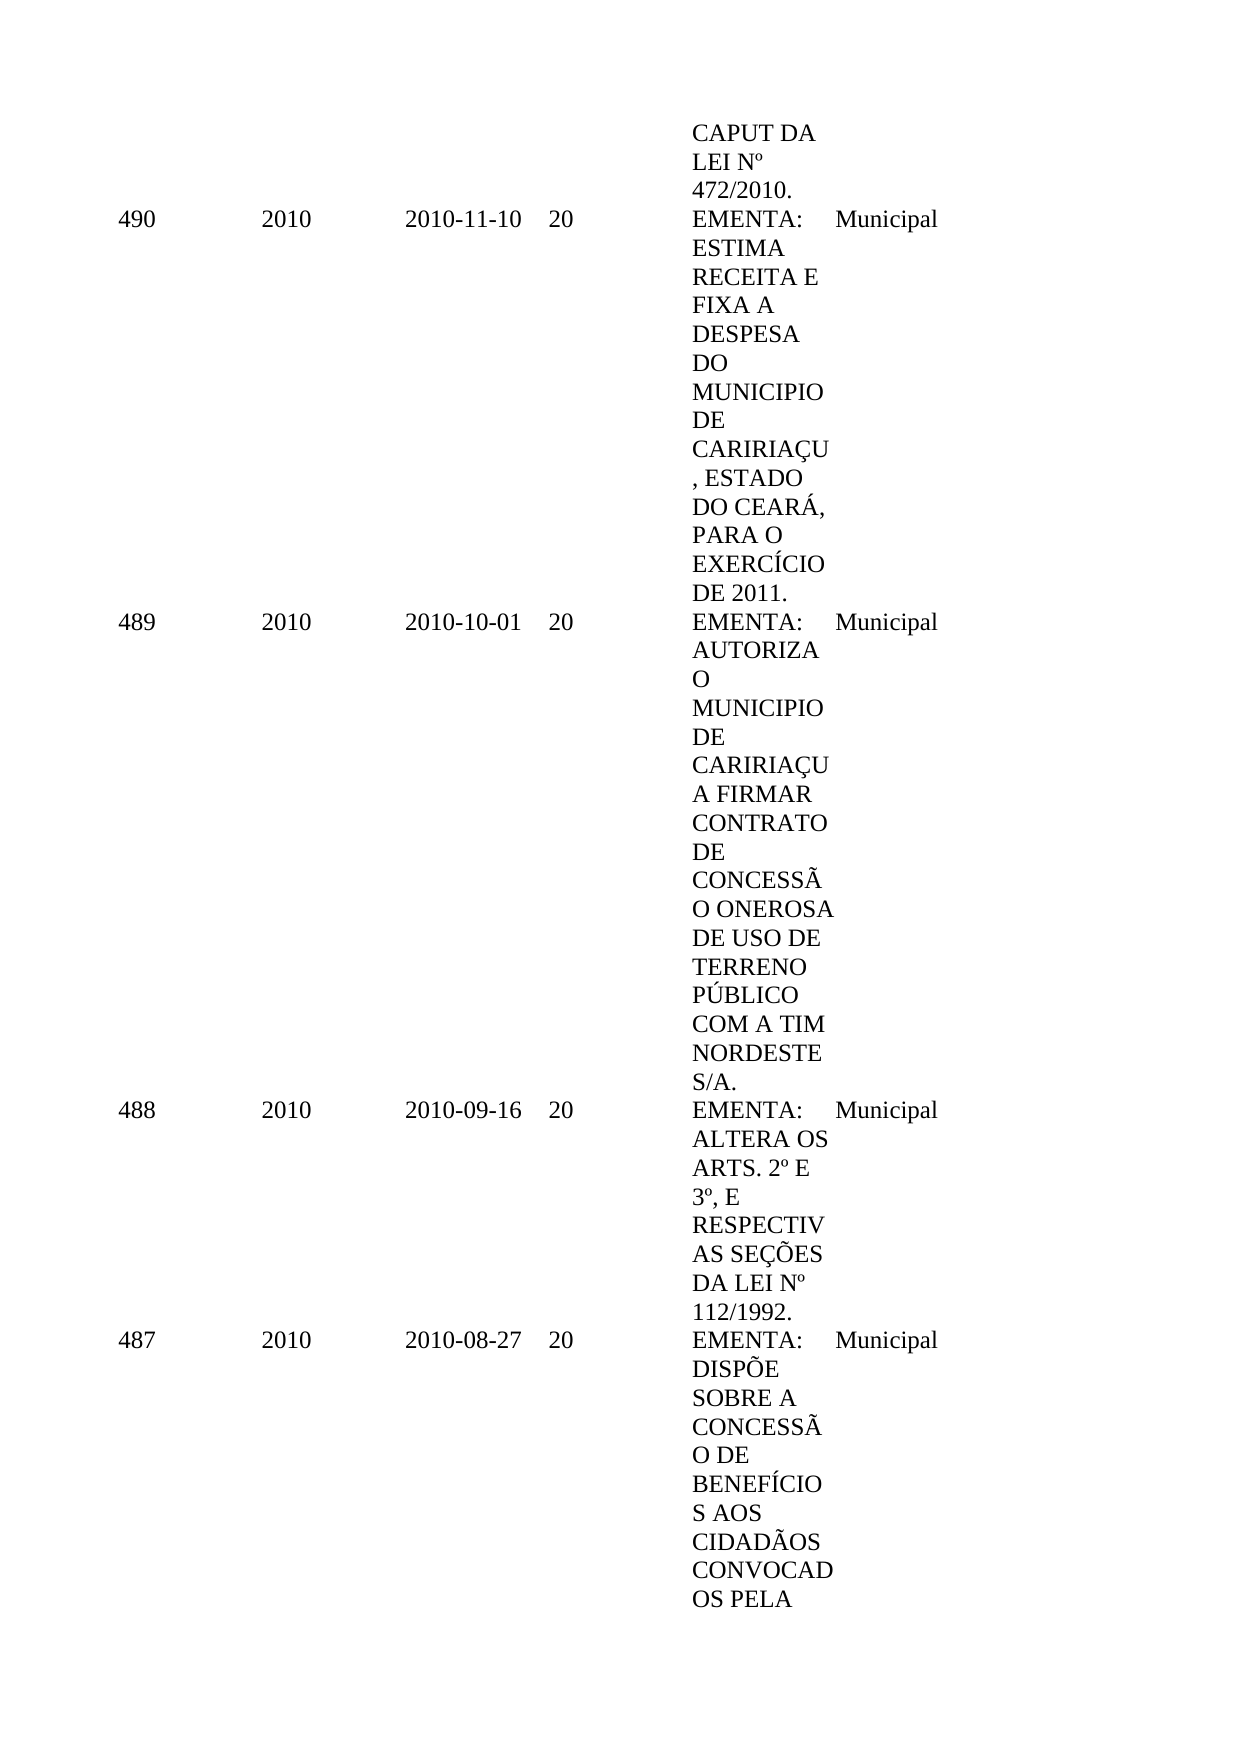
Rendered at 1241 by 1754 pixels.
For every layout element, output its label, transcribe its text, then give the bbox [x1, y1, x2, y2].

table_cell 490 [118, 204, 261, 607]
table_cell Municipal [835, 1096, 979, 1326]
table_cell [979, 1326, 1122, 1613]
table_cell [979, 118, 1122, 204]
table_cell [835, 118, 979, 204]
table_cell 20 [548, 1096, 692, 1326]
table_cell EMENTA: ESTIMA RECEITA E FIXA A DESPESA DO MUNICIPIO DE CARIRIAÇU, ESTADO DO CEARÁ, PARA O EXERCÍCIO DE 2011. [692, 204, 835, 607]
table_cell [118, 118, 261, 204]
table_cell 488 [118, 1096, 261, 1326]
table_cell 2010 [261, 1326, 405, 1613]
table_cell [979, 607, 1122, 1096]
table_cell EMENTA: AUTORIZA O MUNICIPIO DE CARIRIAÇU A FIRMAR CONTRATO DE CONCESSÃO ONEROSA DE USO DE TERRENO PÚBLICO COM A TIM NORDESTE S/A. [692, 607, 835, 1096]
table_cell Municipal [835, 204, 979, 607]
table_cell 487 [118, 1326, 261, 1613]
table_cell Municipal [835, 607, 979, 1096]
table_cell [979, 204, 1122, 607]
table_cell [405, 118, 548, 204]
table_cell 2010 [261, 1096, 405, 1326]
table_cell EMENTA: ALTERA OS ARTS. 2º E 3º, E RESPECTIVAS SEÇÕES DA LEI Nº 112/1992. [692, 1096, 835, 1326]
table_cell 20 [548, 607, 692, 1096]
table_cell EMENTA: DISPÕE SOBRE A CONCESSÃO DE BENEFÍCIOS AOS CIDADÃOS CONVOCADOS PELA [692, 1326, 835, 1613]
table_cell 20 [548, 204, 692, 607]
table_cell 2010-11-10 [405, 204, 548, 607]
table_cell 2010-08-27 [405, 1326, 548, 1613]
table_cell [548, 118, 692, 204]
table_cell [979, 1096, 1122, 1326]
table_cell Municipal [835, 1326, 979, 1613]
table_cell 2010 [261, 607, 405, 1096]
table_cell CAPUT DA LEI Nº 472/2010. [692, 118, 835, 204]
table_cell 20 [548, 1326, 692, 1613]
table_cell 2010 [261, 204, 405, 607]
table_cell 489 [118, 607, 261, 1096]
table_cell 2010-09-16 [405, 1096, 548, 1326]
table_cell 2010-10-01 [405, 607, 548, 1096]
table_cell [261, 118, 405, 204]
